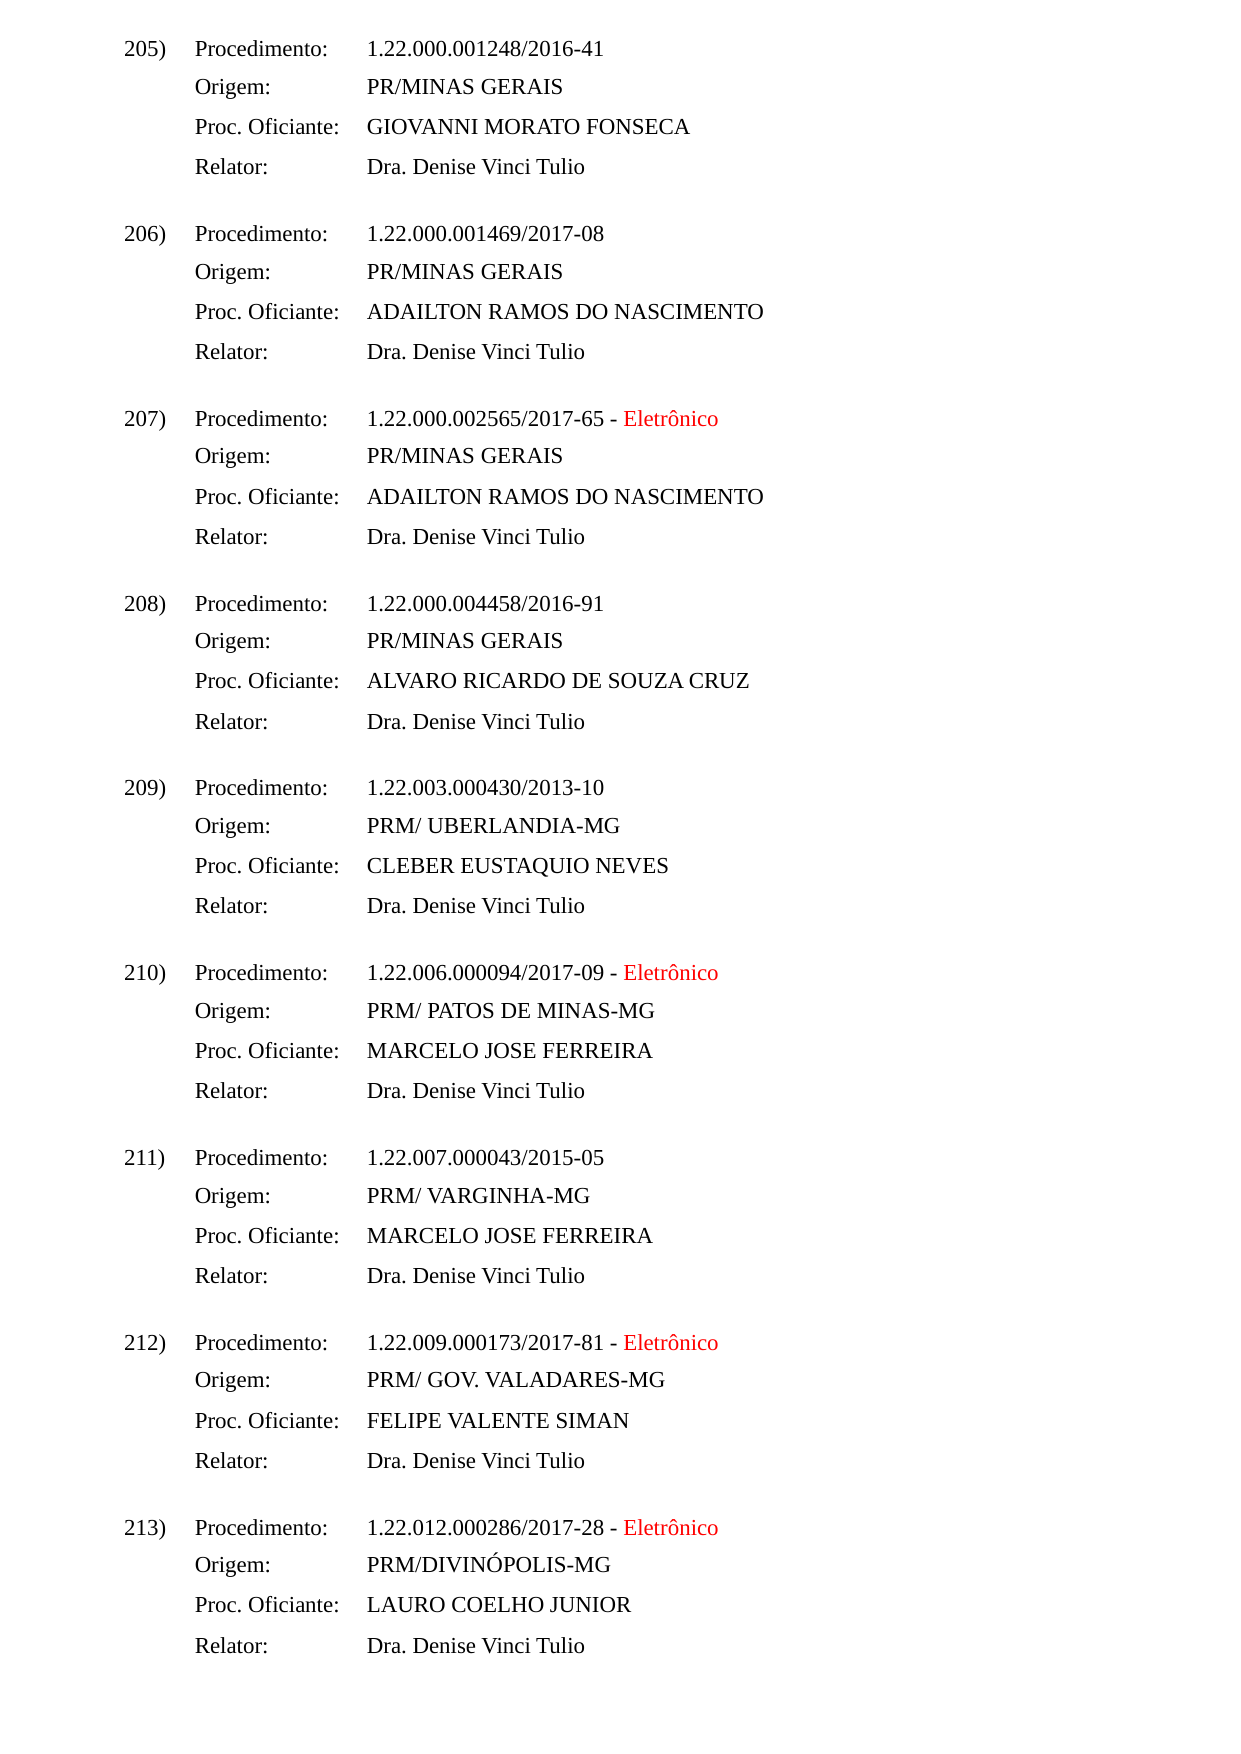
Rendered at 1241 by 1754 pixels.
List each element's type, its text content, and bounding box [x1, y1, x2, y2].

table_header 209) [118, 769, 189, 806]
table_cell [118, 477, 189, 517]
table_cell [118, 252, 189, 292]
table_header 205) [118, 30, 189, 67]
table_cell [118, 292, 189, 332]
table_cell MARCELO JOSE FERREIRA [361, 1216, 1122, 1256]
table_cell Dra. Denise Vinci Tulio [361, 702, 1122, 742]
table_cell Origem: [189, 67, 361, 107]
table_cell [118, 1216, 189, 1256]
table_header 1.22.007.000043/2015-05 [361, 1138, 1122, 1176]
table_cell Dra. Denise Vinci Tulio [361, 887, 1122, 927]
table_header 213) [118, 1508, 189, 1546]
table_header 208) [118, 584, 189, 622]
table_cell Relator: [189, 702, 361, 742]
table_header 206) [118, 214, 189, 252]
table_cell [118, 148, 189, 188]
table_header 1.22.009.000173/2017-81 - Eletrônico [361, 1323, 1122, 1361]
table_cell ADAILTON RAMOS DO NASCIMENTO [361, 477, 1122, 517]
table_header 1.22.012.000286/2017-28 - Eletrônico [361, 1508, 1122, 1546]
table_cell PRM/ VARGINHA-MG [361, 1176, 1122, 1216]
table_cell [118, 108, 189, 148]
table_cell Proc. Oficiante: [189, 477, 361, 517]
table_cell GIOVANNI MORATO FONSECA [361, 108, 1122, 148]
table_cell [118, 622, 189, 662]
table_cell Origem: [189, 1176, 361, 1216]
table_header Procedimento: [189, 1508, 361, 1546]
table_cell PR/MINAS GERAIS [361, 252, 1122, 292]
table_cell Relator: [189, 1256, 361, 1297]
table_header 1.22.000.001469/2017-08 [361, 214, 1122, 252]
table_cell Relator: [189, 333, 361, 373]
table_cell Origem: [189, 437, 361, 477]
table_header Procedimento: [189, 1138, 361, 1176]
table_cell Origem: [189, 806, 361, 847]
table_cell Dra. Denise Vinci Tulio [361, 1441, 1122, 1481]
table_header 210) [118, 954, 189, 991]
table_header 1.22.000.002565/2017-65 - Eletrônico [361, 399, 1122, 437]
table_header 212) [118, 1323, 189, 1361]
table_header Procedimento: [189, 584, 361, 622]
table_cell [118, 1072, 189, 1112]
table_header 1.22.000.001248/2016-41 [361, 30, 1122, 67]
table_cell Relator: [189, 1072, 361, 1112]
table_cell [118, 991, 189, 1031]
table_cell Dra. Denise Vinci Tulio [361, 1256, 1122, 1297]
table_cell [118, 1586, 189, 1626]
table_cell [118, 1031, 189, 1072]
table_cell Proc. Oficiante: [189, 662, 361, 702]
table_header 1.22.006.000094/2017-09 - Eletrônico [361, 954, 1122, 991]
table_cell Proc. Oficiante: [189, 1216, 361, 1256]
table_cell [118, 887, 189, 927]
table_cell PR/MINAS GERAIS [361, 67, 1122, 107]
table_cell Origem: [189, 252, 361, 292]
table_cell [118, 1626, 189, 1666]
table_cell Dra. Denise Vinci Tulio [361, 148, 1122, 188]
table_cell Proc. Oficiante: [189, 1586, 361, 1626]
table_cell Proc. Oficiante: [189, 1401, 361, 1441]
table_cell PRM/ PATOS DE MINAS-MG [361, 991, 1122, 1031]
table_cell [118, 1176, 189, 1216]
table_cell PR/MINAS GERAIS [361, 622, 1122, 662]
table_cell [118, 1256, 189, 1297]
table_cell Proc. Oficiante: [189, 292, 361, 332]
table_header Procedimento: [189, 214, 361, 252]
table_cell Origem: [189, 991, 361, 1031]
table_cell Relator: [189, 148, 361, 188]
table_cell Dra. Denise Vinci Tulio [361, 333, 1122, 373]
table_cell PRM/DIVINÓPOLIS-MG [361, 1546, 1122, 1586]
table_cell Relator: [189, 1626, 361, 1666]
table_cell [118, 1401, 189, 1441]
table_cell [118, 806, 189, 847]
table_cell LAURO COELHO JUNIOR [361, 1586, 1122, 1626]
table_cell [118, 702, 189, 742]
table_header 207) [118, 399, 189, 437]
table_cell Relator: [189, 887, 361, 927]
table_cell [118, 662, 189, 702]
table_cell Origem: [189, 1361, 361, 1401]
table_cell [118, 1546, 189, 1586]
table_cell FELIPE VALENTE SIMAN [361, 1401, 1122, 1441]
table_cell Proc. Oficiante: [189, 108, 361, 148]
table_cell [118, 1361, 189, 1401]
table_header Procedimento: [189, 1323, 361, 1361]
table_cell ADAILTON RAMOS DO NASCIMENTO [361, 292, 1122, 332]
table_header Procedimento: [189, 769, 361, 806]
table_cell ALVARO RICARDO DE SOUZA CRUZ [361, 662, 1122, 702]
table_cell Relator: [189, 517, 361, 557]
table_cell MARCELO JOSE FERREIRA [361, 1031, 1122, 1072]
table_header 1.22.003.000430/2013-10 [361, 769, 1122, 806]
table_cell PRM/ UBERLANDIA-MG [361, 806, 1122, 847]
table_cell [118, 847, 189, 887]
table_cell [118, 437, 189, 477]
table_cell CLEBER EUSTAQUIO NEVES [361, 847, 1122, 887]
table_cell [118, 517, 189, 557]
table_header 1.22.000.004458/2016-91 [361, 584, 1122, 622]
table_header Procedimento: [189, 954, 361, 991]
table_cell [118, 1441, 189, 1481]
table_cell [118, 67, 189, 107]
table_header 211) [118, 1138, 189, 1176]
table_cell Dra. Denise Vinci Tulio [361, 1072, 1122, 1112]
table_header Procedimento: [189, 30, 361, 67]
table_cell Origem: [189, 622, 361, 662]
table_cell Dra. Denise Vinci Tulio [361, 517, 1122, 557]
table_cell [118, 333, 189, 373]
table_cell Origem: [189, 1546, 361, 1586]
table_cell PR/MINAS GERAIS [361, 437, 1122, 477]
table_cell Relator: [189, 1441, 361, 1481]
table_cell PRM/ GOV. VALADARES-MG [361, 1361, 1122, 1401]
table_header Procedimento: [189, 399, 361, 437]
table_cell Proc. Oficiante: [189, 1031, 361, 1072]
table_cell Proc. Oficiante: [189, 847, 361, 887]
table_cell Dra. Denise Vinci Tulio [361, 1626, 1122, 1666]
